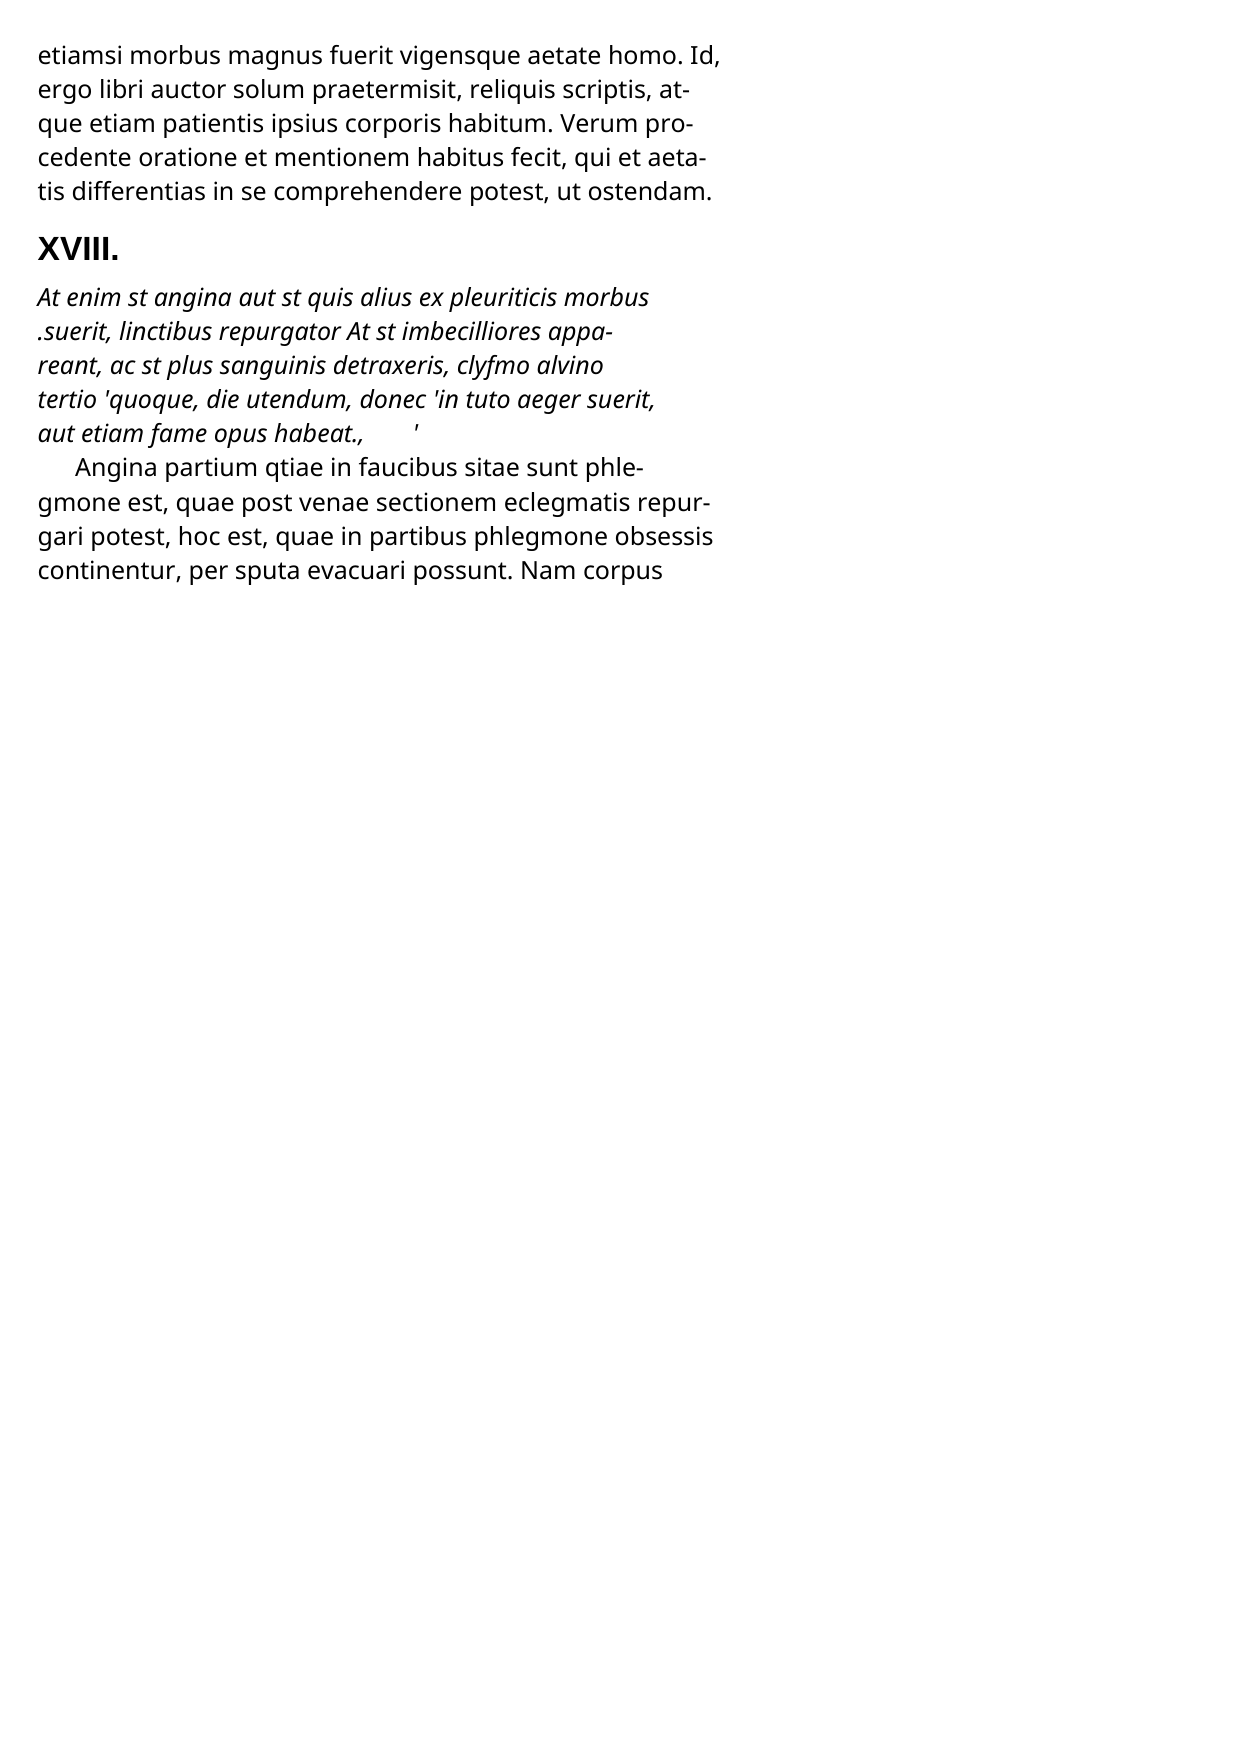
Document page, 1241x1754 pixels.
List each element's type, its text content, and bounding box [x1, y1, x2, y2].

text Angina partium qtiae in faucibus sitae sunt phle- gmone est, quae post venae sectionem eclegmatis repur- gari potest, hoc est, quae in partibus phlegmone obsessis continentur, per sputa evacuari possunt. Nam corpus [37, 450, 1203, 586]
text etiamsi morbus magnus fuerit vigensque aetate homo. Id, ergo libri auctor solum praetermisit, reliquis scriptis, at- que etiam patientis ipsius corporis habitum. Verum pro- cedente oratione et mentionem habitus fecit, qui et aeta- tis differentias in se comprehendere potest, ut ostendam. [37, 37, 1203, 208]
subtitle XVIII. [37, 229, 1203, 267]
text At enim st angina aut st quis alius ex pleuriticis morbus .suerit, linctibus repurgator At st imbecilliores appa- reant, ac st plus sanguinis detraxeris, clyfmo alvino tertio 'quoque, die utendum, donec 'in tuto aeger suerit, aut etiam fame opus habeat., ' [37, 280, 1203, 450]
